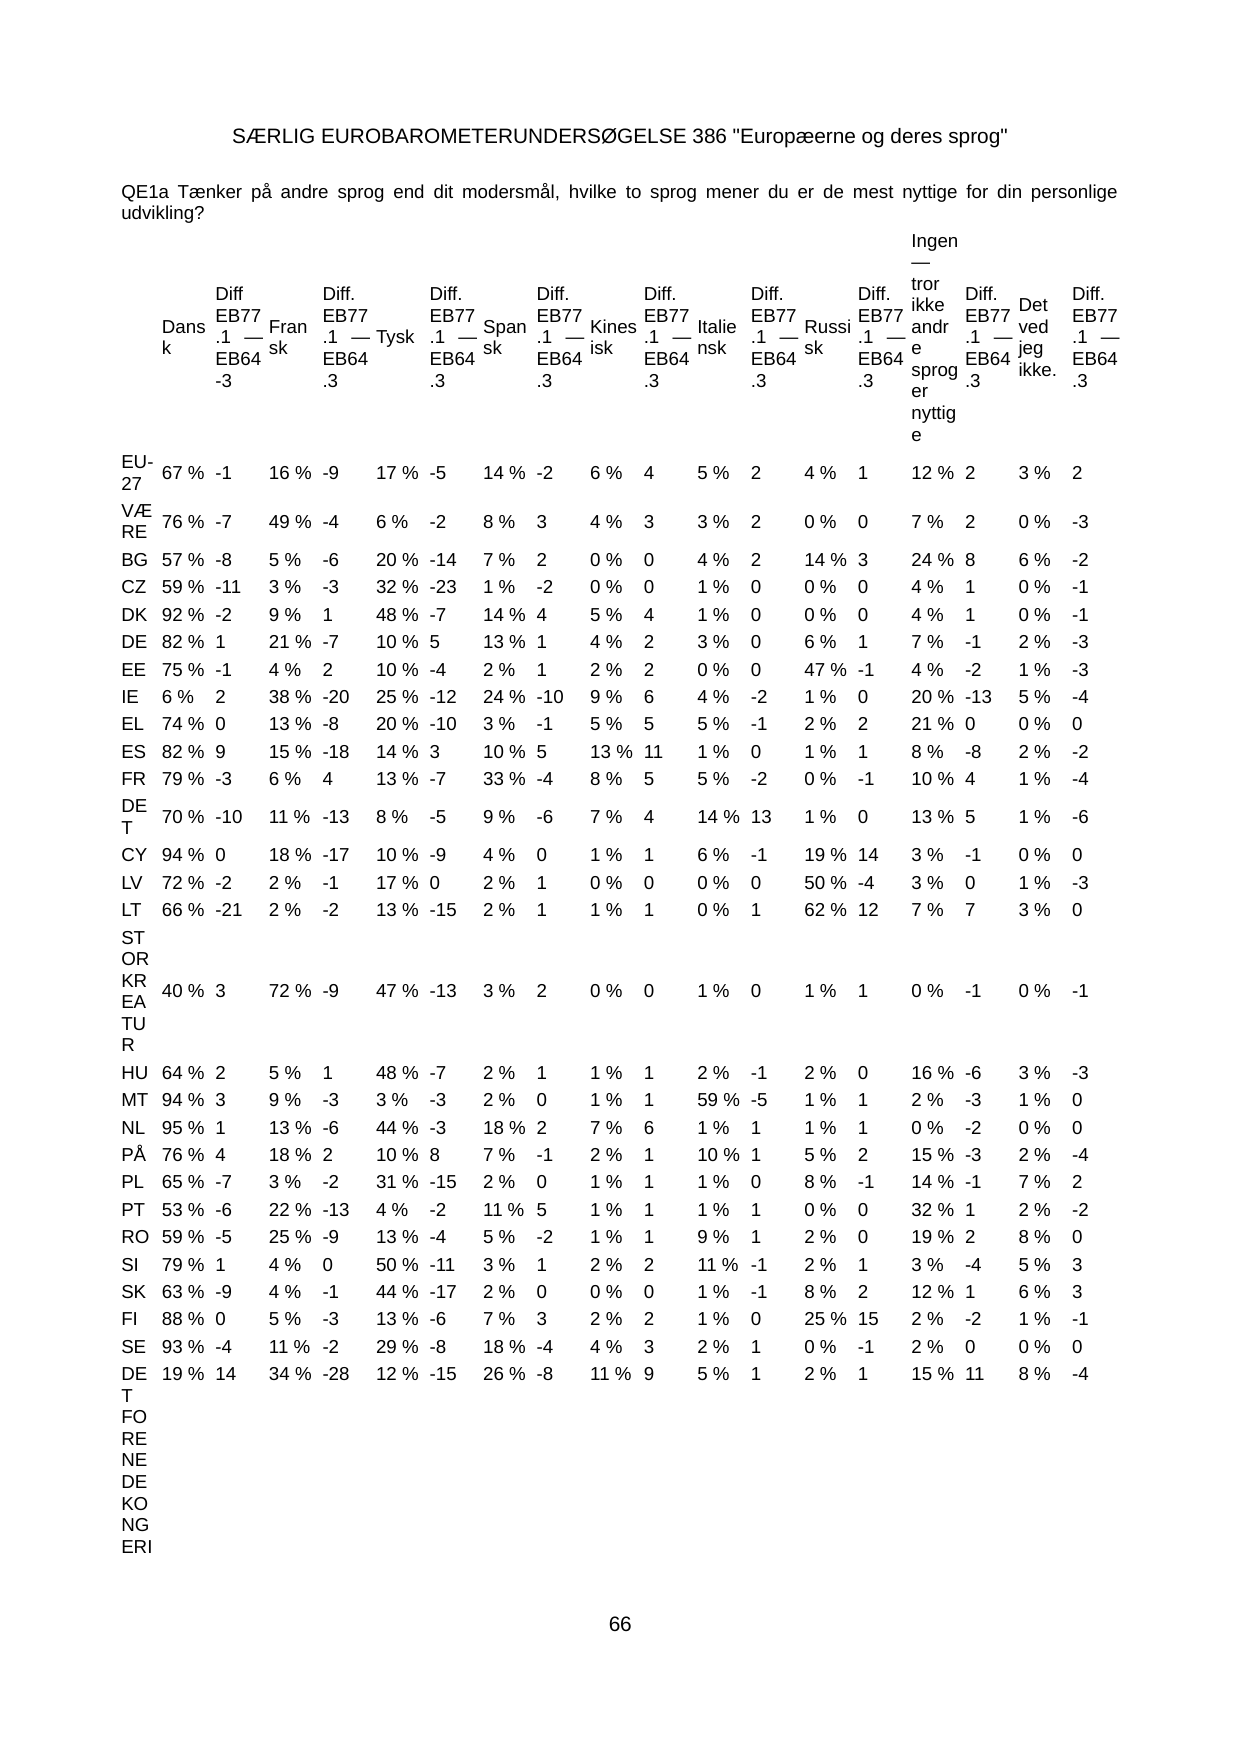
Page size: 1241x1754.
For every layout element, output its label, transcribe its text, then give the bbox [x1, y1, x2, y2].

table_cell 95 % [159, 1114, 212, 1141]
table_cell 0 % [801, 497, 855, 546]
table_cell 15 % [266, 738, 319, 765]
table_cell 3 % [1015, 896, 1069, 923]
table_cell —6 [1069, 793, 1122, 841]
table_cell 1 [641, 896, 694, 923]
table_cell 1 % [1015, 655, 1069, 683]
table_cell 0 % [801, 1333, 855, 1360]
table_cell —10 [212, 793, 266, 841]
table_cell —1 [1069, 924, 1122, 1059]
table_cell —1 [748, 710, 801, 738]
table_cell 1 [534, 1059, 587, 1086]
table_cell 0 [534, 1168, 587, 1196]
table_cell 1 % [694, 1168, 748, 1196]
table_cell 1 [212, 628, 266, 655]
table_cell 14 % [480, 448, 533, 497]
table_cell 0 [855, 497, 908, 546]
table_cell —20 [319, 683, 373, 710]
table_cell 13 % [587, 738, 641, 765]
table_cell —1 [748, 1278, 801, 1305]
table_cell 14 [212, 1360, 266, 1560]
table_cell 0 [534, 1278, 587, 1305]
table_cell 0 [962, 869, 1015, 896]
table_cell 50 % [801, 869, 855, 896]
table_cell VÆRE [118, 497, 159, 546]
table_cell 0 % [587, 1278, 641, 1305]
table_cell 0 % [694, 896, 748, 923]
table_cell 11 % [266, 793, 319, 841]
table_cell 34 % [266, 1360, 319, 1560]
table_cell 13 % [266, 710, 319, 738]
table_cell 1 [748, 1196, 801, 1223]
table_cell 0 [641, 869, 694, 896]
table_cell Diff. EB77.1 — EB64.3 [426, 226, 480, 448]
table_cell 3 [641, 1333, 694, 1360]
table_cell 57 % [159, 546, 212, 573]
table_cell —4 [319, 497, 373, 546]
table_cell —3 [1069, 869, 1122, 896]
table_cell —8 [962, 738, 1015, 765]
table_cell 0 % [587, 924, 641, 1059]
table_cell 15 % [908, 1141, 962, 1168]
table_cell 0 % [587, 869, 641, 896]
table_cell 8 % [1015, 1360, 1069, 1560]
table_cell 5 % [266, 546, 319, 573]
table_cell 9 % [694, 1223, 748, 1251]
table_cell 4 % [908, 573, 962, 601]
table_cell —21 [212, 896, 266, 923]
table_cell 44 % [373, 1278, 426, 1305]
table_cell 2 % [1015, 1196, 1069, 1223]
table_cell 1 [534, 1251, 587, 1278]
table_cell —1 [534, 710, 587, 738]
table_cell 8 % [1015, 1223, 1069, 1251]
table_cell —1 [855, 1168, 908, 1196]
table_cell EL [118, 710, 159, 738]
table_cell 2 % [587, 655, 641, 683]
table_cell —15 [426, 1360, 480, 1560]
table_cell 1 [962, 1196, 1015, 1223]
table_cell 40 % [159, 924, 212, 1059]
table_cell 0 [748, 738, 801, 765]
table_cell 5 % [801, 1141, 855, 1168]
table_cell 66 % [159, 896, 212, 923]
table_cell 10 % [373, 628, 426, 655]
table_cell 13 % [908, 793, 962, 841]
table_cell —1 [1069, 1305, 1122, 1333]
table_cell 4 % [373, 1196, 426, 1223]
table_cell PL [118, 1168, 159, 1196]
table_cell 2 [748, 546, 801, 573]
table_cell 1 % [694, 1305, 748, 1333]
table_cell —6 [319, 1114, 373, 1141]
table_cell 7 % [480, 1141, 533, 1168]
table_cell 82 % [159, 738, 212, 765]
table_cell 0 [641, 573, 694, 601]
table_cell —7 [212, 1168, 266, 1196]
table_cell 1 [641, 1059, 694, 1086]
table_cell 2 % [1015, 1141, 1069, 1168]
table_cell 4 % [908, 601, 962, 628]
table_cell IE [118, 683, 159, 710]
table_cell —8 [534, 1360, 587, 1560]
table_cell 2 % [801, 1059, 855, 1086]
table_cell 0 % [908, 1114, 962, 1141]
table_cell 1 [962, 573, 1015, 601]
table_cell 8 % [908, 738, 962, 765]
table_cell 6 % [373, 497, 426, 546]
table_cell 0 [855, 601, 908, 628]
table_cell Dansk [159, 226, 212, 448]
table_cell 21 % [908, 710, 962, 738]
table_cell 0 % [801, 573, 855, 601]
table_cell 44 % [373, 1114, 426, 1141]
table_cell FI [118, 1305, 159, 1333]
table_cell 59 % [159, 573, 212, 601]
table_cell 17 % [373, 869, 426, 896]
table_cell —6 [534, 793, 587, 841]
table_cell —13 [426, 924, 480, 1059]
table_cell 4 % [587, 497, 641, 546]
table_cell —17 [319, 841, 373, 869]
table_cell 76 % [159, 497, 212, 546]
table_cell —4 [534, 765, 587, 792]
table_cell 6 % [801, 628, 855, 655]
table_cell 1 [855, 1251, 908, 1278]
table_cell —1 [855, 655, 908, 683]
table_cell 2 [855, 1278, 908, 1305]
table_cell 9 % [587, 683, 641, 710]
table_cell 11 % [266, 1333, 319, 1360]
table_cell 0 [641, 1278, 694, 1305]
table_cell 2 % [801, 1360, 855, 1560]
table_cell 0 [1069, 710, 1122, 738]
table_cell 1 [748, 1333, 801, 1360]
table_cell —3 [962, 1086, 1015, 1113]
table_cell 4 [641, 448, 694, 497]
table_cell 5 [534, 1196, 587, 1223]
table_cell 64 % [159, 1059, 212, 1086]
table_cell —1 [319, 869, 373, 896]
table_cell —2 [319, 1333, 373, 1360]
table_cell —10 [534, 683, 587, 710]
table_cell —17 [426, 1278, 480, 1305]
table_cell 3 [1069, 1251, 1122, 1278]
table_cell —2 [1069, 738, 1122, 765]
table_cell —1 [748, 841, 801, 869]
table_cell 2 [534, 546, 587, 573]
table_cell 0 [748, 924, 801, 1059]
table_cell —9 [212, 1278, 266, 1305]
table_cell 76 % [159, 1141, 212, 1168]
table_cell —1 [855, 765, 908, 792]
table_cell 22 % [266, 1196, 319, 1223]
table_cell —14 [426, 546, 480, 573]
table_cell 8 [426, 1141, 480, 1168]
table_cell 12 % [908, 448, 962, 497]
table_cell 0 [855, 683, 908, 710]
table_cell 9 [212, 738, 266, 765]
table_cell —15 [426, 896, 480, 923]
table_cell 3 % [908, 869, 962, 896]
table_cell 4 % [908, 655, 962, 683]
table_cell 0 % [1015, 497, 1069, 546]
table_cell 0 % [694, 655, 748, 683]
table_cell 10 % [480, 738, 533, 765]
table_cell 48 % [373, 601, 426, 628]
table_cell 6 % [587, 448, 641, 497]
table_cell 1 % [1015, 793, 1069, 841]
table_cell 0 [212, 1305, 266, 1333]
table_cell 4 % [587, 1333, 641, 1360]
table_cell 2 [1069, 448, 1122, 497]
table_cell 20 % [373, 710, 426, 738]
table_cell 2 % [694, 1333, 748, 1360]
table_cell 0 [1069, 1114, 1122, 1141]
table_cell 79 % [159, 1251, 212, 1278]
table_cell 53 % [159, 1196, 212, 1223]
table_cell LV [118, 869, 159, 896]
table_cell —1 [319, 1278, 373, 1305]
table_cell 1 % [587, 1223, 641, 1251]
table_cell 25 % [801, 1305, 855, 1333]
table_cell 2 [534, 924, 587, 1059]
table_cell —3 [1069, 497, 1122, 546]
table_cell 1 % [587, 1196, 641, 1223]
table_cell 3 [641, 497, 694, 546]
table_cell 1 [855, 1086, 908, 1113]
table_cell 94 % [159, 1086, 212, 1113]
table_cell 4 % [266, 655, 319, 683]
table_cell 1 % [694, 1196, 748, 1223]
table_cell 2 [641, 655, 694, 683]
table_cell 47 % [373, 924, 426, 1059]
table_cell SE [118, 1333, 159, 1360]
table_cell 2 [319, 1141, 373, 1168]
table_cell —2 [212, 601, 266, 628]
table_cell —2 [748, 683, 801, 710]
table_cell 10 % [373, 1141, 426, 1168]
table_cell 1 [855, 738, 908, 765]
table_cell 14 % [801, 546, 855, 573]
table_cell 7 % [480, 1305, 533, 1333]
table_cell 1 % [694, 924, 748, 1059]
table_cell 0 [1069, 841, 1122, 869]
table_cell 24 % [908, 546, 962, 573]
table_cell 79 % [159, 765, 212, 792]
table_cell 16 % [266, 448, 319, 497]
table_cell —3 [1069, 655, 1122, 683]
table_cell —8 [319, 710, 373, 738]
table_cell —9 [319, 1223, 373, 1251]
table_cell 2 % [801, 1251, 855, 1278]
table_cell —1 [962, 1168, 1015, 1196]
table_cell —3 [212, 765, 266, 792]
table_cell 1 [534, 869, 587, 896]
table_cell Diff. EB77.1 — EB64.3 [641, 226, 694, 448]
table_cell HU [118, 1059, 159, 1086]
table_cell 7 % [587, 793, 641, 841]
table_cell 0 [962, 710, 1015, 738]
table_cell SI [118, 1251, 159, 1278]
table_cell 29 % [373, 1333, 426, 1360]
table_cell 6 % [1015, 1278, 1069, 1305]
table_cell 7 % [908, 628, 962, 655]
table_cell Kinesisk [587, 226, 641, 448]
table_cell 1 [748, 1223, 801, 1251]
table_cell 1 [748, 1114, 801, 1141]
table_cell —2 [534, 1223, 587, 1251]
table_cell 4 [534, 601, 587, 628]
table_cell 2 % [801, 1223, 855, 1251]
table_cell DE [118, 628, 159, 655]
table_cell 5 [426, 628, 480, 655]
table_cell 0 [212, 841, 266, 869]
table_cell 6 % [1015, 546, 1069, 573]
table_cell —3 [426, 1114, 480, 1141]
table_cell 0 [748, 601, 801, 628]
table_cell 16 % [908, 1059, 962, 1086]
table_cell RO [118, 1223, 159, 1251]
table_cell 50 % [373, 1251, 426, 1278]
table_cell —2 [426, 497, 480, 546]
table_cell —2 [962, 1305, 1015, 1333]
table_cell —1 [855, 1333, 908, 1360]
table_cell 1 [641, 1168, 694, 1196]
table_cell 0 % [694, 869, 748, 896]
table_cell 0 % [1015, 1333, 1069, 1360]
table_cell 4 % [266, 1278, 319, 1305]
table_cell 63 % [159, 1278, 212, 1305]
table_cell 14 % [480, 601, 533, 628]
table_cell 1 % [801, 683, 855, 710]
table_cell —1 [534, 1141, 587, 1168]
table_cell Diff. EB77.1 — EB64.3 [319, 226, 373, 448]
table_cell —7 [426, 1059, 480, 1086]
table_cell —4 [1069, 1360, 1122, 1560]
table_cell 0 [748, 1305, 801, 1333]
table_cell 10 % [908, 765, 962, 792]
table_cell 1 % [694, 573, 748, 601]
table_cell 2 % [266, 869, 319, 896]
table_cell —3 [319, 573, 373, 601]
table_cell 1 % [694, 738, 748, 765]
table_cell 2 % [587, 1251, 641, 1278]
table_cell —2 [962, 1114, 1015, 1141]
table_cell —2 [426, 1196, 480, 1223]
table_cell FR [118, 765, 159, 792]
table_cell 3 [855, 546, 908, 573]
table_cell —11 [426, 1251, 480, 1278]
table_cell 2 [855, 1141, 908, 1168]
table_cell —12 [426, 683, 480, 710]
table_cell 0 [534, 841, 587, 869]
table_cell —4 [1069, 765, 1122, 792]
table_cell 1 % [694, 601, 748, 628]
table_cell 65 % [159, 1168, 212, 1196]
table_cell 0 [1069, 1223, 1122, 1251]
table_cell 4 % [694, 546, 748, 573]
table_cell 6 [641, 1114, 694, 1141]
table_cell —3 [1069, 1059, 1122, 1086]
table_cell 11 [641, 738, 694, 765]
table_cell 3 [212, 1086, 266, 1113]
table_cell 15 [855, 1305, 908, 1333]
table_cell 33 % [480, 765, 533, 792]
table_cell —13 [319, 1196, 373, 1223]
table_cell 5 % [266, 1305, 319, 1333]
table_cell 5 % [694, 765, 748, 792]
table_cell 0 [641, 546, 694, 573]
table_cell 0 [855, 1059, 908, 1086]
table_cell 1 % [587, 1168, 641, 1196]
table_cell —1 [1069, 573, 1122, 601]
table_cell 0 % [1015, 1114, 1069, 1141]
table_cell —2 [1069, 1196, 1122, 1223]
table_cell 1 % [480, 573, 533, 601]
table_cell 0 [534, 1086, 587, 1113]
table_cell 31 % [373, 1168, 426, 1196]
table_cell Spansk [480, 226, 533, 448]
table_cell 1 [641, 841, 694, 869]
table_cell —6 [962, 1059, 1015, 1086]
table_header QE1a Tænker på andre sprog end dit modersmål, hvilke to sprog mener du er de mest nyttige for din personlige udvikling? [118, 178, 1122, 226]
table_cell 1 [319, 1059, 373, 1086]
table_cell —7 [319, 628, 373, 655]
table_cell 18 % [266, 1141, 319, 1168]
table_cell Italiensk [694, 226, 748, 448]
table_cell 2 [1069, 1168, 1122, 1196]
table_cell 3 % [266, 1168, 319, 1196]
table_cell 4 [962, 765, 1015, 792]
table_cell 1 [534, 655, 587, 683]
table_cell 1 % [694, 1278, 748, 1305]
table_cell 1 [534, 628, 587, 655]
table_cell 0 [855, 793, 908, 841]
table_cell 14 [855, 841, 908, 869]
table_cell 0 [855, 1196, 908, 1223]
table_cell 5 % [587, 710, 641, 738]
table_cell 2 % [587, 1141, 641, 1168]
table_cell 4 [641, 793, 694, 841]
table_cell 59 % [159, 1223, 212, 1251]
table_cell 0 [748, 655, 801, 683]
table_cell 2 % [1015, 628, 1069, 655]
table_cell 0 % [908, 924, 962, 1059]
table_cell —5 [426, 448, 480, 497]
table_cell 18 % [266, 841, 319, 869]
table_cell 82 % [159, 628, 212, 655]
table_cell 5 % [694, 1360, 748, 1560]
table_cell 13 % [373, 1223, 426, 1251]
table_cell —4 [855, 869, 908, 896]
table_cell —8 [212, 546, 266, 573]
table_cell 2 [212, 1059, 266, 1086]
table_cell 2 % [480, 896, 533, 923]
table_cell 1 [855, 924, 908, 1059]
table_cell 18 % [480, 1114, 533, 1141]
table_cell 38 % [266, 683, 319, 710]
table_cell 4 % [480, 841, 533, 869]
table_cell 2 [319, 655, 373, 683]
table_cell 4 [319, 765, 373, 792]
table_cell —9 [426, 841, 480, 869]
table_cell Ingen — tror ikke andre sprog er nyttige [908, 226, 962, 448]
table_cell 3 [1069, 1278, 1122, 1305]
table_cell —4 [426, 1223, 480, 1251]
table_cell 5 [641, 710, 694, 738]
table_cell 0 % [587, 546, 641, 573]
table_cell 1 [855, 1114, 908, 1141]
table_cell 9 % [480, 793, 533, 841]
table_cell 2 [748, 448, 801, 497]
table_cell 7 % [908, 896, 962, 923]
table_cell 48 % [373, 1059, 426, 1086]
table_cell 14 % [373, 738, 426, 765]
table_cell —6 [426, 1305, 480, 1333]
table_cell 3 [212, 924, 266, 1059]
table_cell 2 % [1015, 738, 1069, 765]
table_cell Diff EB77.1 — EB64-3 [212, 226, 266, 448]
table_cell 2 % [480, 869, 533, 896]
table_cell 13 % [480, 628, 533, 655]
table_cell 13 % [373, 896, 426, 923]
table_cell 24 % [480, 683, 533, 710]
table_cell 4 % [587, 628, 641, 655]
table_cell 25 % [266, 1223, 319, 1251]
table_cell 2 [212, 683, 266, 710]
table_cell Diff. EB77.1 — EB64.3 [748, 226, 801, 448]
table_cell 5 [641, 765, 694, 792]
table_cell 5 % [1015, 1251, 1069, 1278]
table_cell —13 [962, 683, 1015, 710]
table_cell —3 [319, 1305, 373, 1333]
table_cell 1 [855, 1360, 908, 1560]
table_cell 0 [641, 924, 694, 1059]
table_cell —7 [426, 765, 480, 792]
table_cell —1 [962, 628, 1015, 655]
table_cell —4 [1069, 1141, 1122, 1168]
table_cell 2 [641, 1305, 694, 1333]
table_cell DET FORENEDE KONGERI [118, 1360, 159, 1560]
table_cell NL [118, 1114, 159, 1141]
table_cell —7 [426, 601, 480, 628]
table_cell 7 % [587, 1114, 641, 1141]
table_cell 2 % [908, 1305, 962, 1333]
table_cell 1 [534, 896, 587, 923]
table_cell —2 [748, 765, 801, 792]
table_cell 0 [855, 1223, 908, 1251]
table_cell 8 % [801, 1278, 855, 1305]
table_cell 59 % [694, 1086, 748, 1113]
table_cell 0 [212, 710, 266, 738]
table_cell 75 % [159, 655, 212, 683]
table_cell 1 [641, 1196, 694, 1223]
table_cell 3 % [694, 628, 748, 655]
table_cell 5 [534, 738, 587, 765]
table_cell —4 [212, 1333, 266, 1360]
table_cell STORKREATUR [118, 924, 159, 1059]
table_cell 5 % [694, 710, 748, 738]
table_cell 49 % [266, 497, 319, 546]
table_cell 12 % [373, 1360, 426, 1560]
table_cell 4 % [694, 683, 748, 710]
table_cell —4 [1069, 683, 1122, 710]
table_cell Diff. EB77.1 — EB64.3 [534, 226, 587, 448]
table_cell 2 % [266, 896, 319, 923]
table_cell 1 % [1015, 869, 1069, 896]
table_cell 19 % [159, 1360, 212, 1560]
table_cell 1 [319, 601, 373, 628]
table_cell —8 [426, 1333, 480, 1360]
table_cell —28 [319, 1360, 373, 1560]
table_cell 18 % [480, 1333, 533, 1360]
table_cell —5 [748, 1086, 801, 1113]
table_cell 2 [962, 1223, 1015, 1251]
table_cell CZ [118, 573, 159, 601]
table_cell 15 % [908, 1360, 962, 1560]
table_cell 74 % [159, 710, 212, 738]
table_cell —3 [962, 1141, 1015, 1168]
table_cell PÅ [118, 1141, 159, 1168]
table_cell 2 % [908, 1086, 962, 1113]
table_cell 19 % [801, 841, 855, 869]
table_cell 0 % [1015, 841, 1069, 869]
table_cell 26 % [480, 1360, 533, 1560]
table_cell —4 [426, 655, 480, 683]
table_cell 2 [641, 628, 694, 655]
table_cell 7 [962, 896, 1015, 923]
table_cell —1 [962, 924, 1015, 1059]
table_cell 1 % [801, 1086, 855, 1113]
table_cell 6 % [159, 683, 212, 710]
table_cell 14 % [694, 793, 748, 841]
table_cell 8 % [801, 1168, 855, 1196]
table_cell —2 [319, 1168, 373, 1196]
table_cell 3 % [1015, 448, 1069, 497]
table_cell —7 [212, 497, 266, 546]
table_cell —18 [319, 738, 373, 765]
table_cell 0 [962, 1333, 1015, 1360]
table_cell —10 [426, 710, 480, 738]
table_cell 2 % [480, 1086, 533, 1113]
table_cell 93 % [159, 1333, 212, 1360]
table_cell —3 [319, 1086, 373, 1113]
table_cell 3 % [480, 1251, 533, 1278]
table_cell 1 [962, 1278, 1015, 1305]
table_cell PT [118, 1196, 159, 1223]
table_cell 0 [426, 869, 480, 896]
table_cell 5 % [1015, 683, 1069, 710]
table_cell 9 % [266, 1086, 319, 1113]
table_cell 13 % [373, 1305, 426, 1333]
table_cell 62 % [801, 896, 855, 923]
table_cell 2 % [908, 1333, 962, 1360]
table_cell 1 % [801, 1114, 855, 1141]
table_cell 2 [962, 448, 1015, 497]
table_cell 11 [962, 1360, 1015, 1560]
table_cell 0 [748, 869, 801, 896]
table_cell —4 [962, 1251, 1015, 1278]
table_cell 20 % [373, 546, 426, 573]
table_cell 13 % [266, 1114, 319, 1141]
table_cell 9 [641, 1360, 694, 1560]
table_cell 25 % [373, 683, 426, 710]
table_cell 0 [319, 1251, 373, 1278]
table_cell 1 [212, 1251, 266, 1278]
table_cell 13 % [373, 765, 426, 792]
table_cell 2 [534, 1114, 587, 1141]
table_cell —1 [748, 1251, 801, 1278]
table_cell 10 % [373, 841, 426, 869]
table_cell 8 [962, 546, 1015, 573]
table_cell 72 % [159, 869, 212, 896]
table_cell 1 % [587, 896, 641, 923]
table_cell 32 % [373, 573, 426, 601]
table_cell 0 % [801, 765, 855, 792]
table_cell 1 % [1015, 765, 1069, 792]
table_cell —4 [534, 1333, 587, 1360]
table_cell 6 [641, 683, 694, 710]
table_cell EE [118, 655, 159, 683]
table_cell —2 [534, 573, 587, 601]
table_cell 2 % [480, 655, 533, 683]
table_cell —23 [426, 573, 480, 601]
table_cell 3 % [908, 1251, 962, 1278]
table_cell —2 [319, 896, 373, 923]
table_cell 1 % [1015, 1305, 1069, 1333]
table_cell 11 % [587, 1360, 641, 1560]
table_cell —1 [748, 1059, 801, 1086]
table_cell 3 % [694, 497, 748, 546]
table_cell 5 % [266, 1059, 319, 1086]
table_cell —6 [212, 1196, 266, 1223]
table_cell —15 [426, 1168, 480, 1196]
table_cell 14 % [908, 1168, 962, 1196]
table_cell 0 [748, 1168, 801, 1196]
table_cell 3 % [908, 841, 962, 869]
table_cell 47 % [801, 655, 855, 683]
table_cell [118, 226, 159, 448]
table_cell Det ved jeg ikke. [1015, 226, 1069, 448]
table_cell 0 % [801, 601, 855, 628]
table_cell 9 % [266, 601, 319, 628]
table_cell —1 [962, 841, 1015, 869]
table_cell 88 % [159, 1305, 212, 1333]
table_cell 2 % [801, 710, 855, 738]
table_cell —2 [534, 448, 587, 497]
table_cell 4 % [266, 1251, 319, 1278]
table_cell 0 [748, 573, 801, 601]
table_cell 1 % [694, 1114, 748, 1141]
table_cell 2 [855, 710, 908, 738]
table_cell 0 [855, 573, 908, 601]
table_cell 2 % [480, 1168, 533, 1196]
table_cell 70 % [159, 793, 212, 841]
table_cell 1 % [587, 1059, 641, 1086]
table_cell 11 % [694, 1251, 748, 1278]
table_cell 11 % [480, 1196, 533, 1223]
table_cell 0 % [1015, 710, 1069, 738]
table_cell 4 % [801, 448, 855, 497]
table_cell —2 [1069, 546, 1122, 573]
table_cell 94 % [159, 841, 212, 869]
table_cell 0 [1069, 1086, 1122, 1113]
table_cell 0 % [587, 573, 641, 601]
table_cell 8 % [373, 793, 426, 841]
table_cell 6 % [266, 765, 319, 792]
table_cell 92 % [159, 601, 212, 628]
table_cell 1 [748, 896, 801, 923]
table_cell 20 % [908, 683, 962, 710]
table_cell 0 % [1015, 573, 1069, 601]
table_cell —2 [962, 655, 1015, 683]
table_cell Fransk [266, 226, 319, 448]
table_cell 2 % [480, 1059, 533, 1086]
table_cell 67 % [159, 448, 212, 497]
table_cell 1 [641, 1086, 694, 1113]
table_cell 1 % [801, 738, 855, 765]
table_cell 2 [962, 497, 1015, 546]
table_cell 6 % [694, 841, 748, 869]
table_cell 32 % [908, 1196, 962, 1223]
table_cell DK [118, 601, 159, 628]
table_cell 12 [855, 896, 908, 923]
table_cell 5 % [694, 448, 748, 497]
table_cell 2 % [480, 1278, 533, 1305]
table_cell —1 [1069, 601, 1122, 628]
table_cell 0 % [801, 1196, 855, 1223]
table_cell SK [118, 1278, 159, 1305]
table_cell 7 % [908, 497, 962, 546]
table_cell Tysk [373, 226, 426, 448]
table_cell 2 % [587, 1305, 641, 1333]
table_cell 3 % [1015, 1059, 1069, 1086]
table_cell 1 [641, 1141, 694, 1168]
table_cell 13 [748, 793, 801, 841]
table_cell 1 % [801, 924, 855, 1059]
table_cell 1 [748, 1360, 801, 1560]
table_cell 1 [855, 448, 908, 497]
table_cell —6 [319, 546, 373, 573]
table_cell EU-27 [118, 448, 159, 497]
table_cell 1 % [587, 841, 641, 869]
table_cell 1 [855, 628, 908, 655]
table_cell —1 [212, 448, 266, 497]
table_cell 1 % [587, 1086, 641, 1113]
table_cell —11 [212, 573, 266, 601]
table_cell 3 [534, 1305, 587, 1333]
table_cell —3 [426, 1086, 480, 1113]
table_cell 5 % [587, 601, 641, 628]
table_cell 10 % [694, 1141, 748, 1168]
table_cell 5 % [480, 1223, 533, 1251]
table_cell —5 [212, 1223, 266, 1251]
table_cell —9 [319, 924, 373, 1059]
table_cell 4 [641, 601, 694, 628]
table_cell 3 % [480, 710, 533, 738]
table_cell 3 % [266, 573, 319, 601]
table_cell 5 [962, 793, 1015, 841]
table_cell 0 [748, 628, 801, 655]
table_cell 2 [641, 1251, 694, 1278]
table_cell 19 % [908, 1223, 962, 1251]
table_cell 2 % [694, 1059, 748, 1086]
table_cell Diff. EB77.1 — EB64.3 [1069, 226, 1122, 448]
table_cell 1 [748, 1141, 801, 1168]
table_cell —3 [1069, 628, 1122, 655]
table_cell 7 % [1015, 1168, 1069, 1196]
table_cell MT [118, 1086, 159, 1113]
table_cell 10 % [373, 655, 426, 683]
table_cell 3 % [480, 924, 533, 1059]
table_cell LT [118, 896, 159, 923]
table_cell 21 % [266, 628, 319, 655]
table_cell Russisk [801, 226, 855, 448]
table_cell 1 [962, 601, 1015, 628]
table_cell —2 [212, 869, 266, 896]
table_cell CY [118, 841, 159, 869]
table_cell Diff. EB77.1 — EB64.3 [962, 226, 1015, 448]
table_cell 3 [534, 497, 587, 546]
table_cell —5 [426, 793, 480, 841]
table_cell —1 [212, 655, 266, 683]
table_cell 1 [212, 1114, 266, 1141]
table_cell 12 % [908, 1278, 962, 1305]
table_cell 1 % [801, 793, 855, 841]
table_cell 17 % [373, 448, 426, 497]
table_cell 1 % [1015, 1086, 1069, 1113]
table_cell 3 % [373, 1086, 426, 1113]
table_cell BG [118, 546, 159, 573]
table_cell 0 % [1015, 924, 1069, 1059]
table_cell 72 % [266, 924, 319, 1059]
table_cell 8 % [480, 497, 533, 546]
table_cell DET [118, 793, 159, 841]
table_cell —13 [319, 793, 373, 841]
table_cell Diff. EB77.1 — EB64.3 [855, 226, 908, 448]
table_cell 3 [426, 738, 480, 765]
table_cell 0 % [1015, 601, 1069, 628]
table_cell 4 [212, 1141, 266, 1168]
table_cell 8 % [587, 765, 641, 792]
table_cell —9 [319, 448, 373, 497]
table_cell 0 [1069, 1333, 1122, 1360]
table_cell ES [118, 738, 159, 765]
table_cell 1 [641, 1223, 694, 1251]
table_cell 7 % [480, 546, 533, 573]
table_cell 0 [1069, 896, 1122, 923]
table_cell 2 [748, 497, 801, 546]
